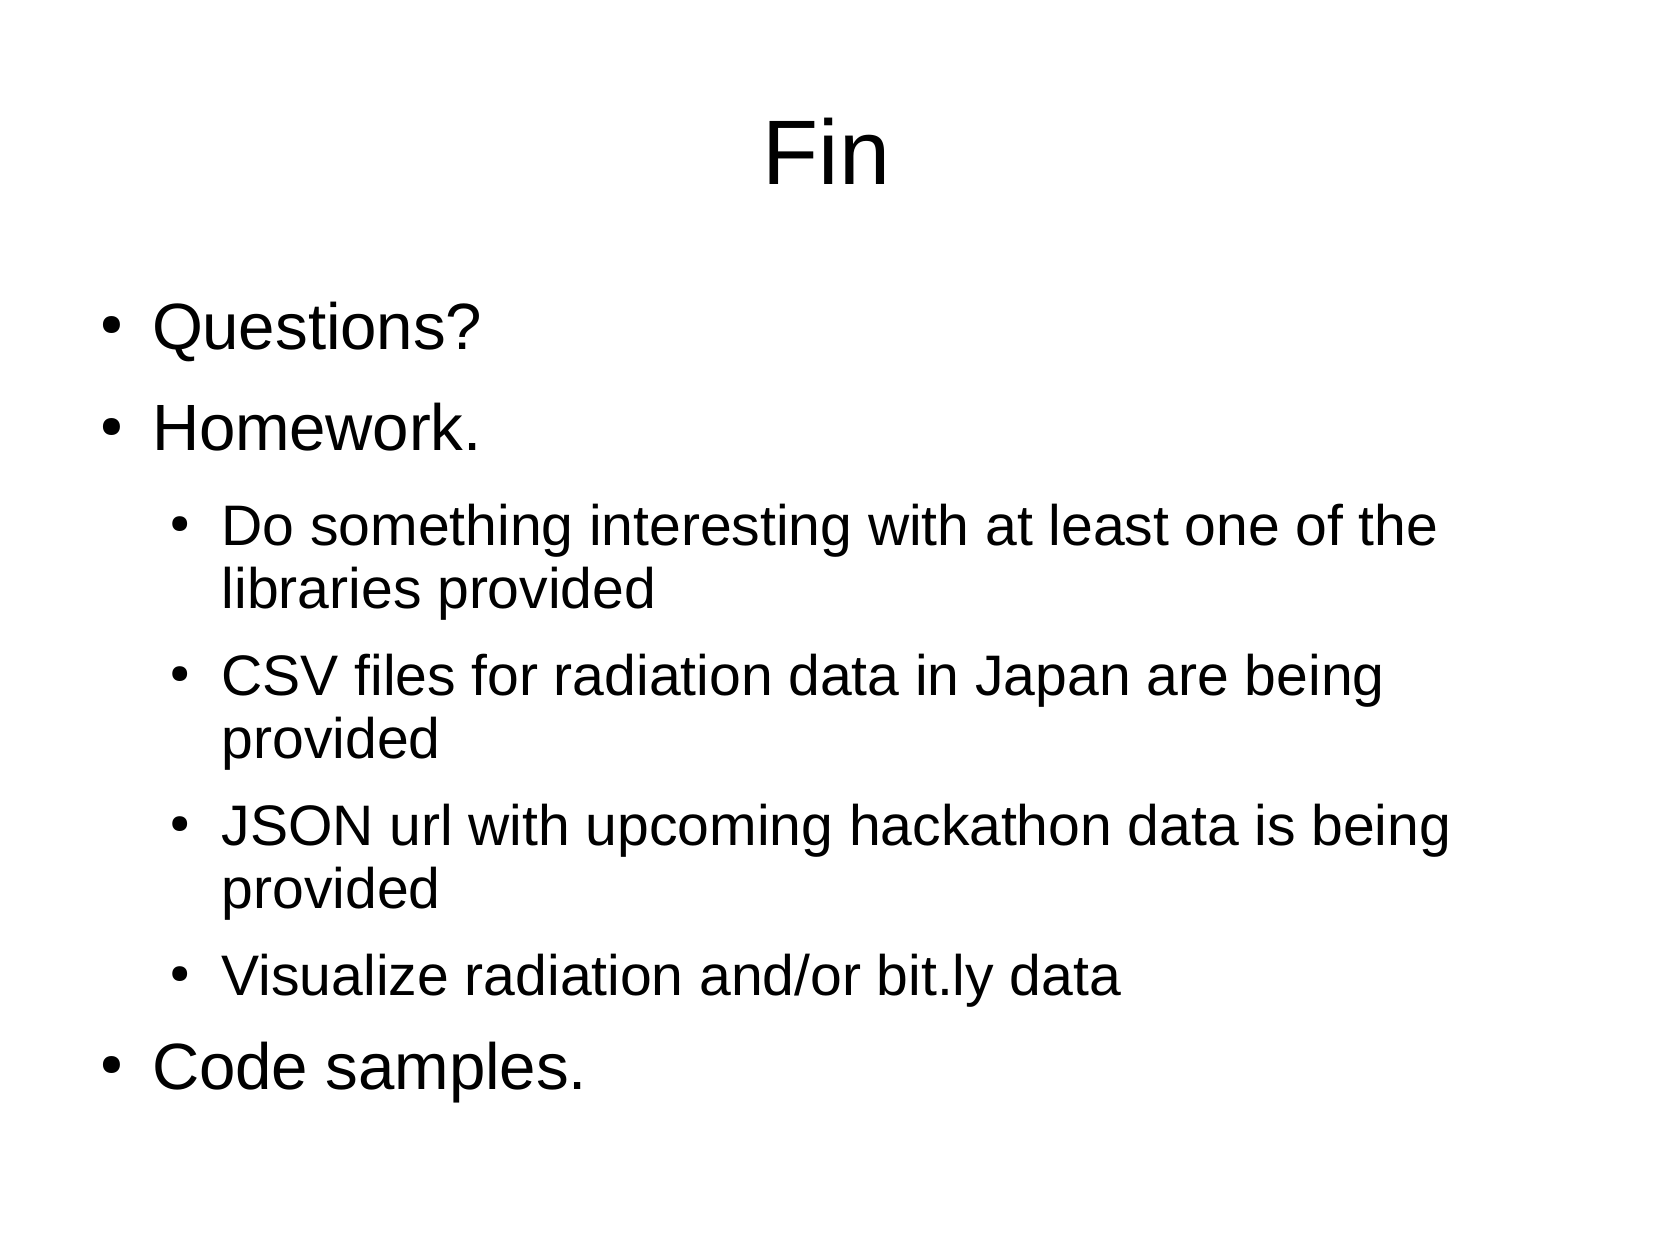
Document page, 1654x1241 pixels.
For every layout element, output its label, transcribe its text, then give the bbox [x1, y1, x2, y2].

title Fin [82, 49, 1571, 257]
list Questions? Homework. Do something interesting with at least one of the libraries provided CSV files for radiation data in Japan are being provided JSON url with upcoming hackathon data is being provided Visualize radiation and/or bit.ly data Code samples. [82, 290, 1571, 1109]
